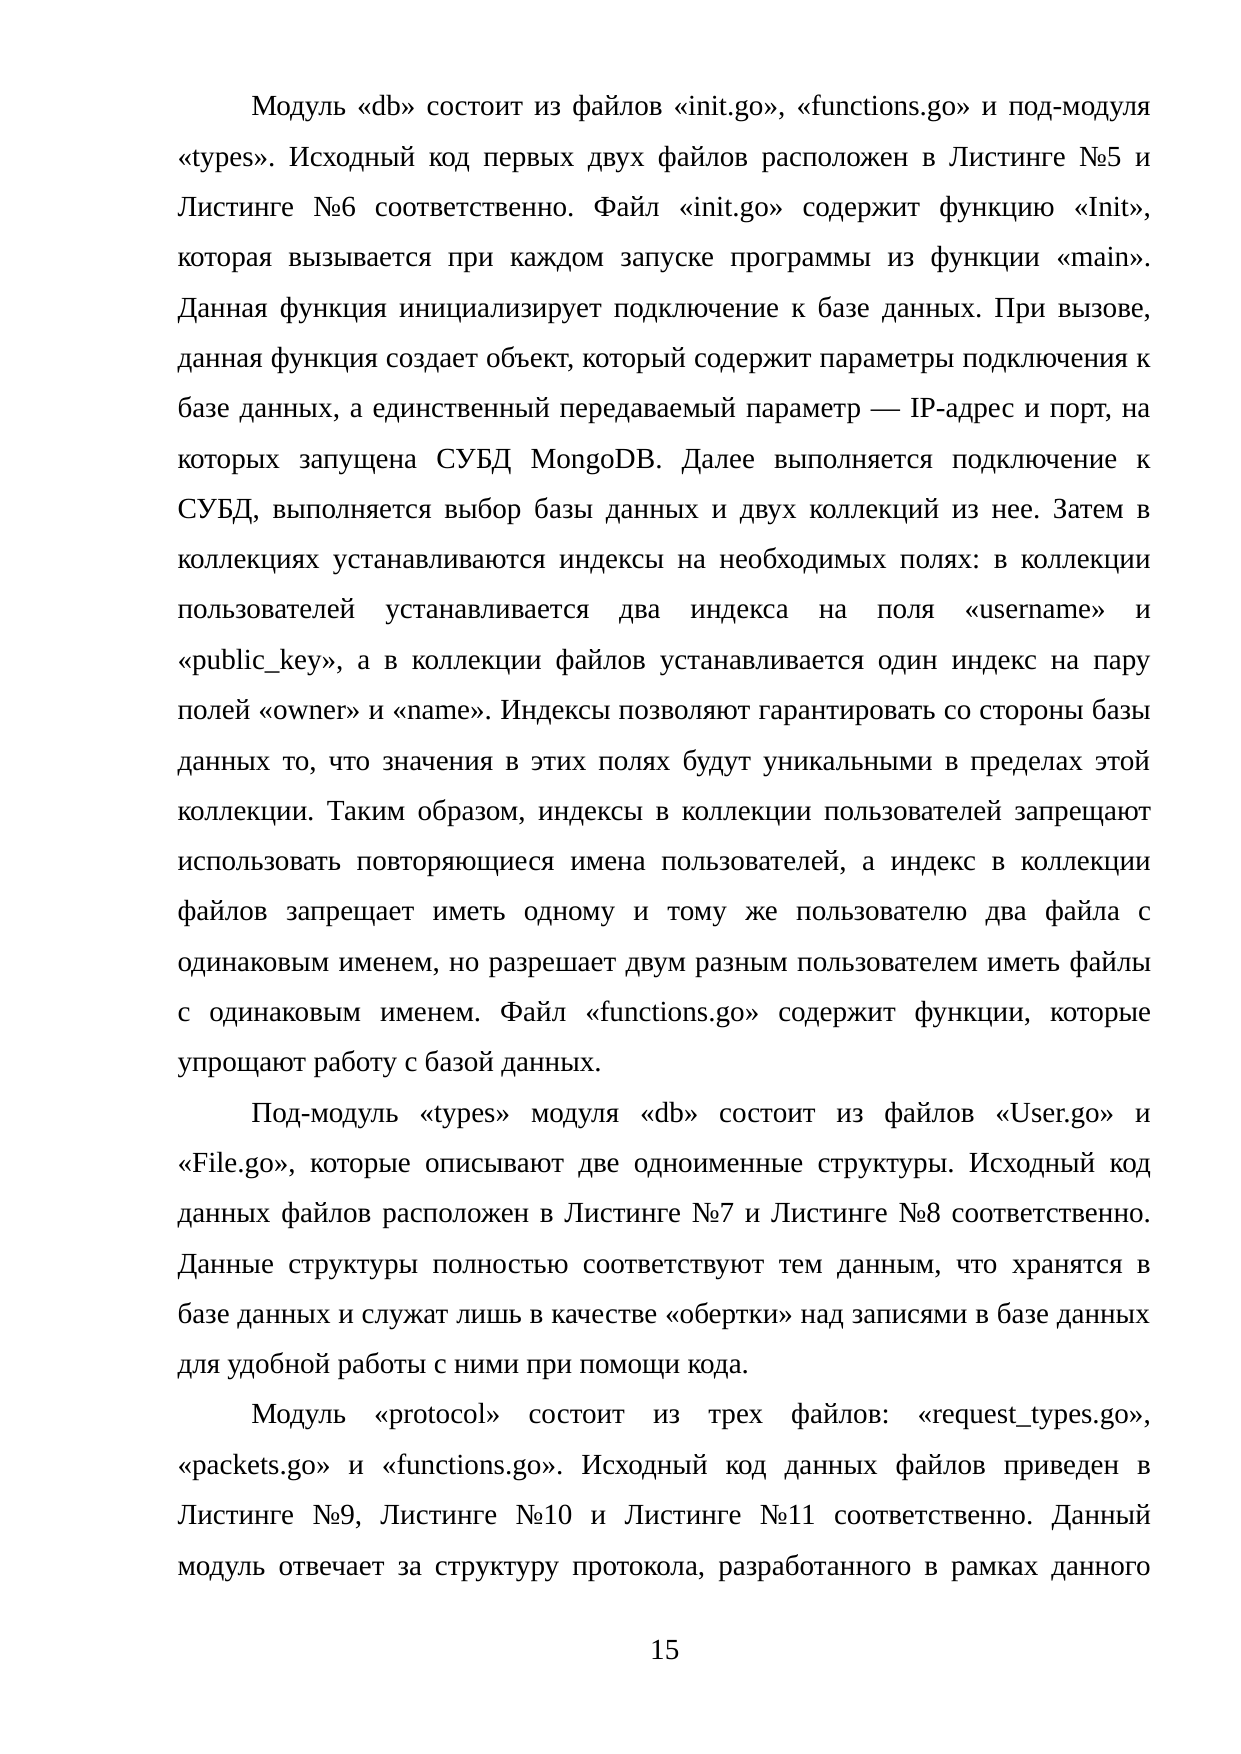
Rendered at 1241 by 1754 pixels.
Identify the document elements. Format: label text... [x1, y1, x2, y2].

text Под-модуль «types» модуля «db» состоит из файлов «User.go» и «File.go», которые описывают две одноименные структуры. Исходный код данных файлов расположен в Листинге №7 и Листинге №8 соответственно. Данные структуры полностью соответствуют тем данным, что хранятся в базе данных и служат лишь в качестве «обертки» над записями в базе данных для удобной работы с ними при помощи кода. [177, 1095, 1152, 1380]
text Модуль «protocol» состоит из трех файлов: «request_types.go», «packets.go» и «functions.go». Исходный код данных файлов приведен в Листинге №9, Листинге №10 и Листинге №11 соответственно. Данный модуль отвечает за структуру протокола, разработанного в рамках данного [177, 1397, 1152, 1581]
text Модуль «db» состоит из файлов «init.go», «functions.go» и под-модуля «types». Исходный код первых двух файлов расположен в Листинге №5 и Листинге №6 соответственно. Файл «init.go» содержит функцию «Init», которая вызывается при каждом запуске программы из функции «main». Данная функция инициализирует подключение к базе данных. При вызове, данная функция создает объект, который содержит параметры подключения к базе данных, а единственный передаваемый параметр — IP-адрес и порт, на которых запущена СУБД MongoDB. Далее выполняется подключение к СУБД, выполняется выбор базы данных и двух коллекций из нее. Затем в коллекциях устанавливаются индексы на необходимых полях: в коллекции пользователей устанавливается два индекса на поля «username» и «public_key», а в коллекции файлов устанавливается один индекс на пару полей «owner» и «name». Индексы позволяют гарантировать со стороны базы данных то, что значения в этих полях будут уникальными в пределах этой коллекции. Таким образом, индексы в коллекции пользователей запрещают использовать повторяющиеся имена пользователей, а индекс в коллекции файлов запрещает иметь одному и тому же пользователю два файла с одинаковым именем, но разрешает двум разным пользователем иметь файлы с одинаковым именем. Файл «functions.go» содержит функции, которые упрощают работу с базой данных. [177, 88, 1152, 1078]
